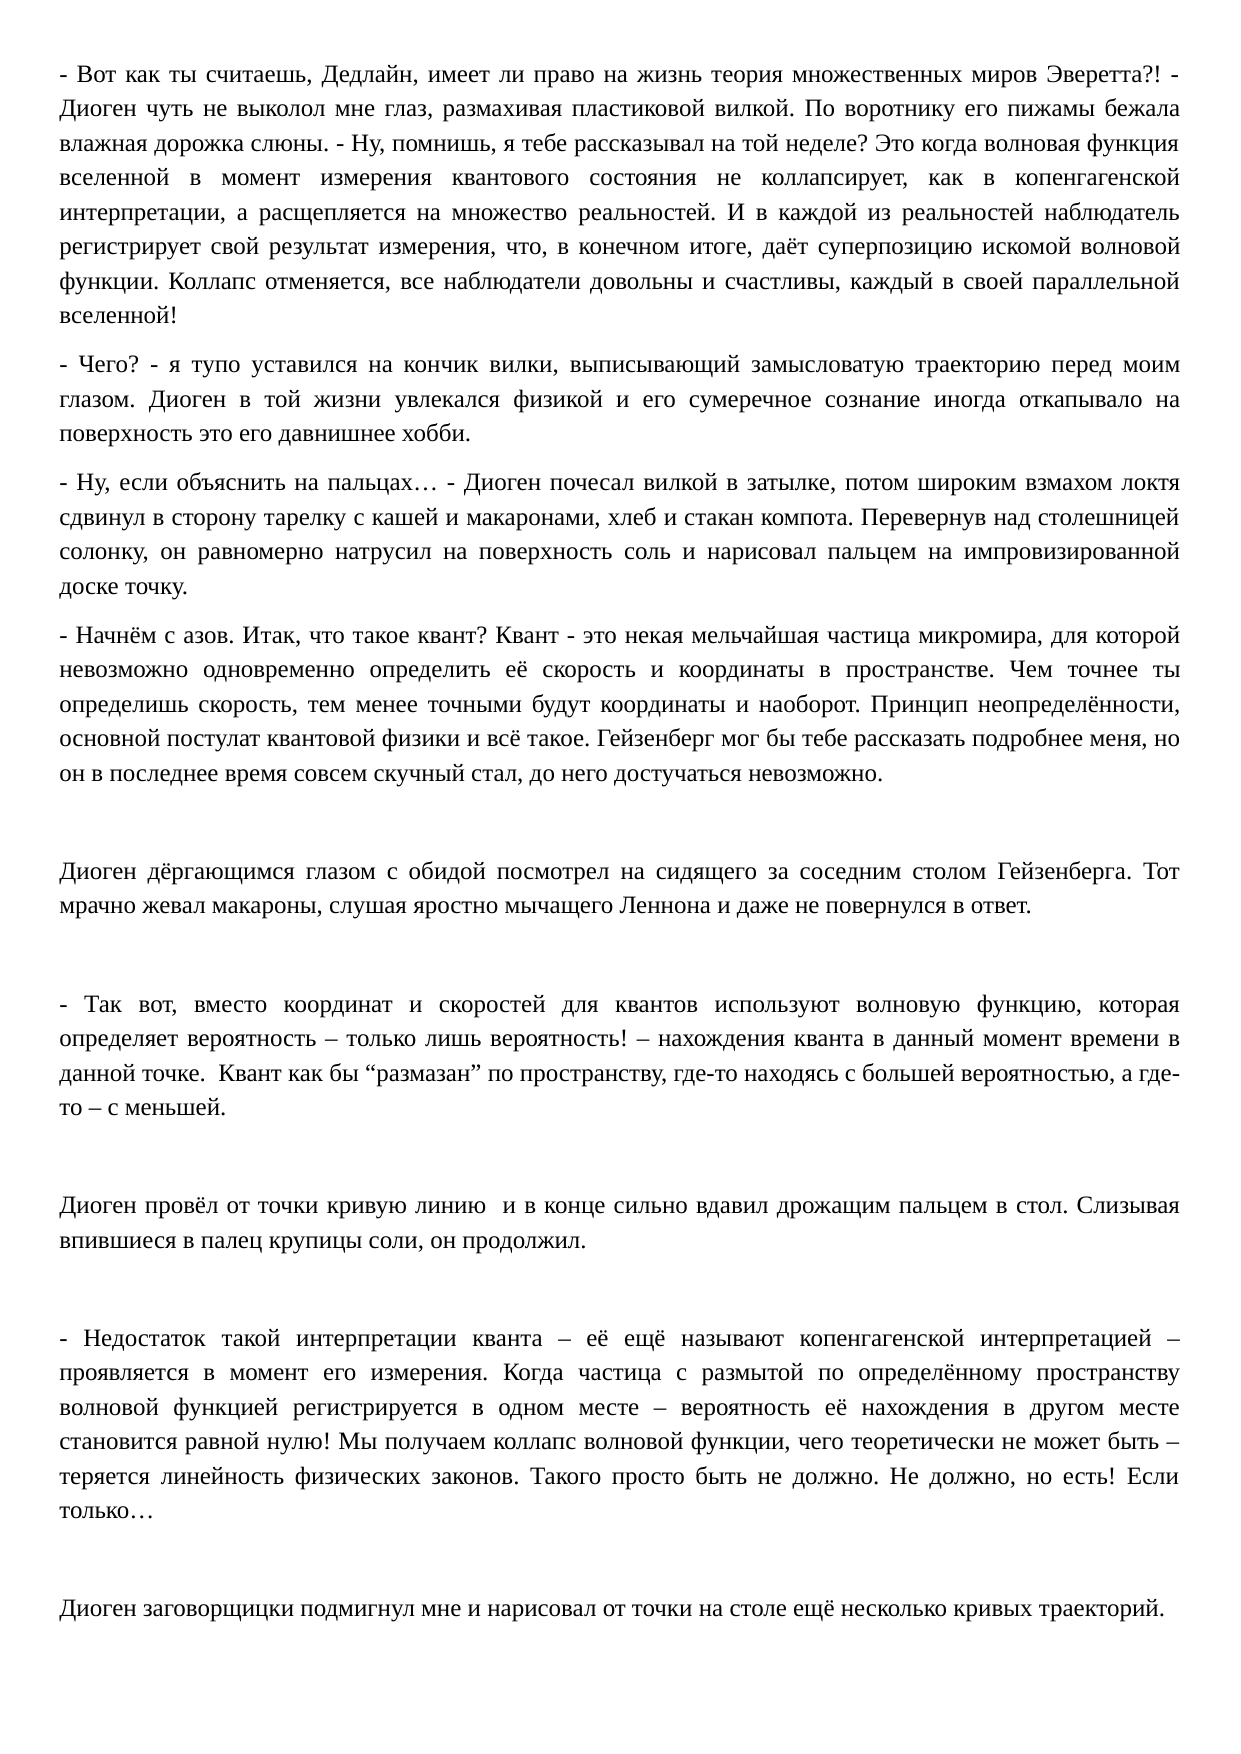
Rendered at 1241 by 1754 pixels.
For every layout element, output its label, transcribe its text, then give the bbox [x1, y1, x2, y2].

text Диоген заговорщицки подмигнул мне и нарисовал от точки на столе ещё несколько кривых траекторий. [59, 1593, 1181, 1622]
text Диоген провёл от точки кривую линию и в конце сильно вдавил дрожащим пальцем в стол. Слизывая впившиеся в палец крупицы соли, он продолжил. [59, 1190, 1181, 1253]
text - Ну, если объяснить на пальцах… - Диоген почесал вилкой в затылке, потом широким взмахом локтя сдвинул в сторону тарелку с кашей и макаронами, хлеб и стакан компота. Перевернув над столешницей солонку, он равномерно натрусил на поверхность соль и нарисовал пальцем на импровизированной доске точку. [59, 467, 1181, 600]
text - Недостаток такой интерпретации кванта – её ещё называют копенгагенской интерпретацией – проявляется в момент его измерения. Когда частица с размытой по определённому пространству волновой функцией регистрируется в одном месте – вероятность её нахождения в другом месте становится равной нулю! Мы получаем коллапс волновой функции, чего теоретически не может быть – теряется линейность физических законов. Такого просто быть не должно. Не должно, но есть! Если только… [59, 1323, 1181, 1524]
text - Вот как ты считаешь, Дедлайн, имеет ли право на жизнь теория множественных миров Эверетта?! - Диоген чуть не выколол мне глаз, размахивая пластиковой вилкой. По воротнику его пижамы бежала влажная дорожка слюны. - Ну, помнишь, я тебе рассказывал на той неделе? Это когда волновая функция вселенной в момент измерения квантового состояния не коллапсирует, как в копенгагенской интерпретации, а расщепляется на множество реальностей. И в каждой из реальностей наблюдатель регистрирует свой результат измерения, что, в конечном итоге, даёт суперпозицию искомой волновой функции. Коллапс отменяется, все наблюдатели довольны и счастливы, каждый в своей параллельной вселенной! [59, 59, 1181, 329]
text - Так вот, вместо координат и скоростей для квантов используют волновую функцию, которая определяет вероятность – только лишь вероятность! – нахождения кванта в данный момент времени в данной точке. Квант как бы “размазан” по пространству, где-то находясь с большей вероятностью, а где-то – с меньшей. [59, 989, 1181, 1121]
text Диоген дёргающимся глазом с обидой посмотрел на сидящего за соседним столом Гейзенберга. Тот мрачно жевал макароны, слушая яростно мычащего Леннона и даже не повернулся в ответ. [59, 856, 1181, 919]
text - Начнём с азов. Итак, что такое квант? Квант - это некая мельчайшая частица микромира, для которой невозможно одновременно определить её скорость и координаты в пространстве. Чем точнее ты определишь скорость, тем менее точными будут координаты и наоборот. Принцип неопределённости, основной постулат квантовой физики и всё такое. Гейзенберг мог бы тебе рассказать подробнее меня, но он в последнее время совсем скучный стал, до него достучаться невозможно. [59, 620, 1181, 787]
text - Чего? - я тупо уставился на кончик вилки, выписывающий замысловатую траекторию перед моим глазом. Диоген в той жизни увлекался физикой и его сумеречное сознание иногда откапывало на поверхность это его давнишнее хобби. [59, 349, 1181, 447]
